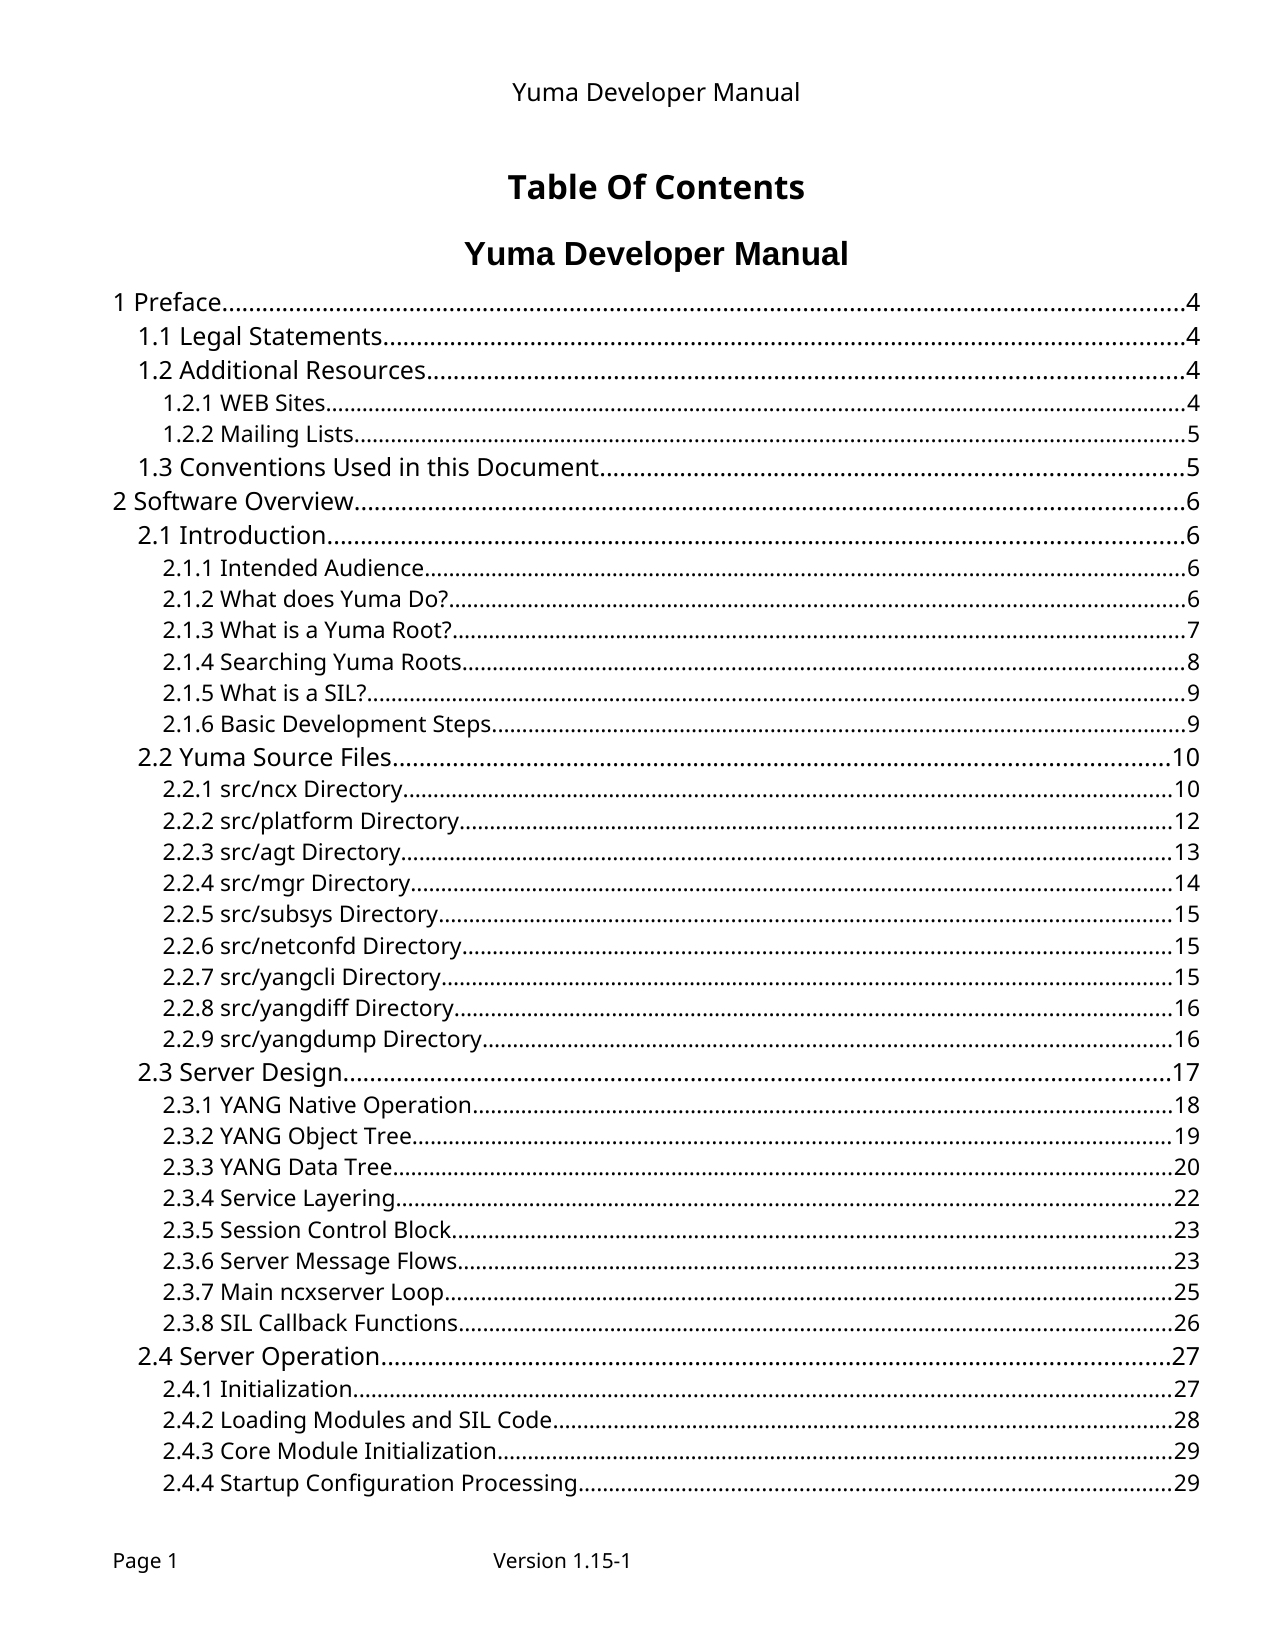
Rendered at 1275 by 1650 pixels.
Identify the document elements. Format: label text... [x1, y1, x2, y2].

text 2.2.8 src/yangdiff Directory 16 [162, 992, 1200, 1023]
text 2.2.9 src/yangdump Directory 16 [162, 1023, 1200, 1054]
text 2.3.5 Session Control Block 23 [162, 1214, 1200, 1245]
text 2.4.1 Initialization 27 [162, 1373, 1200, 1404]
text 2.2 Yuma Source Files 10 [137, 739, 1200, 773]
text 2.1.2 What does Yuma Do? 6 [162, 583, 1200, 614]
text 2.2.4 src/mgr Directory 14 [162, 867, 1200, 898]
text 2.2.6 src/netconfd Directory 15 [162, 929, 1200, 961]
text 2.1.6 Basic Development Steps 9 [162, 708, 1200, 739]
text 2.1.4 Searching Yuma Roots 8 [162, 646, 1200, 677]
text 2.3.3 YANG Data Tree 20 [162, 1151, 1200, 1182]
text 2.2.3 src/agt Directory 13 [162, 836, 1200, 867]
text 2.3.6 Server Message Flows 23 [162, 1245, 1200, 1276]
text 1.3 Conventions Used in this Document 5 [137, 449, 1200, 484]
text 2.3.4 Service Layering 22 [162, 1182, 1200, 1214]
text 2.3.2 YANG Object Tree 19 [162, 1120, 1200, 1151]
title Table Of Contents [112, 163, 1200, 209]
text 2.1.5 What is a SIL? 9 [162, 677, 1200, 708]
text 1.1 Legal Statements 4 [137, 319, 1200, 353]
text 2.2.1 src/ncx Directory 10 [162, 773, 1200, 804]
text 1 Preface 4 [112, 285, 1200, 319]
text 2.2.7 src/yangcli Directory 15 [162, 961, 1200, 992]
text 1.2 Additional Resources 4 [137, 353, 1200, 387]
text 2.3.7 Main ncxserver Loop 25 [162, 1276, 1200, 1307]
text 2.4 Server Operation 27 [137, 1339, 1200, 1373]
text 1.2.2 Mailing Lists 5 [162, 418, 1200, 449]
subtitle Yuma Developer Manual [112, 234, 1200, 272]
text 2.1 Introduction 6 [137, 518, 1200, 552]
text 2.3.1 YANG Native Operation 18 [162, 1089, 1200, 1120]
text 2.1.1 Intended Audience 6 [162, 552, 1200, 583]
text 2.4.4 Startup Configuration Processing 29 [162, 1466, 1200, 1498]
text 2.1.3 What is a Yuma Root? 7 [162, 614, 1200, 646]
text 2.3 Server Design 17 [137, 1054, 1200, 1089]
text 2.2.2 src/platform Directory 12 [162, 804, 1200, 836]
text 2.4.3 Core Module Initialization 29 [162, 1435, 1200, 1466]
text 2.3.8 SIL Callback Functions 26 [162, 1307, 1200, 1339]
text 2 Software Overview 6 [112, 484, 1200, 518]
text 2.4.2 Loading Modules and SIL Code 28 [162, 1404, 1200, 1435]
text 1.2.1 WEB Sites 4 [162, 387, 1200, 418]
text 2.2.5 src/subsys Directory 15 [162, 898, 1200, 929]
